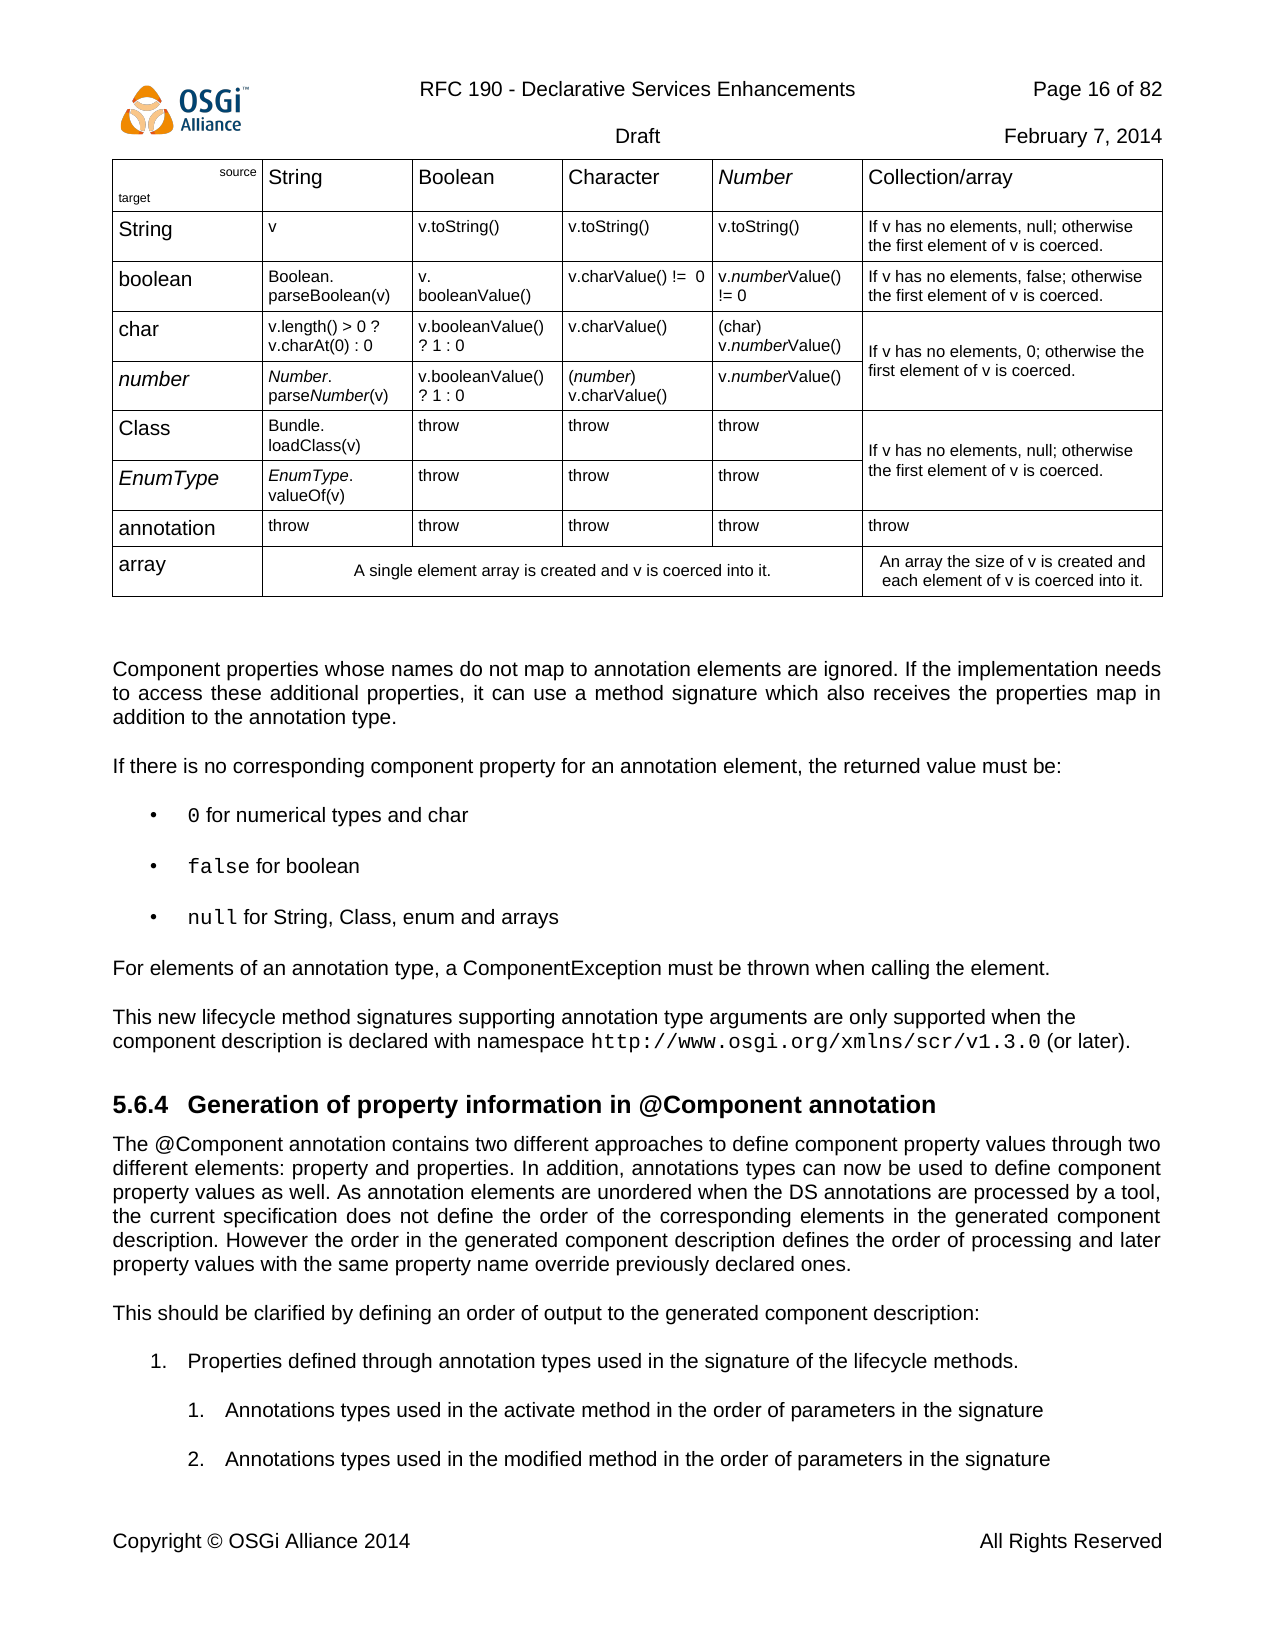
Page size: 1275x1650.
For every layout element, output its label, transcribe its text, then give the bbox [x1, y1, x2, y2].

table_cell EnumType [113, 461, 262, 510]
table_cell EnumType. valueOf(v) [263, 461, 412, 510]
table_cell String [113, 212, 262, 261]
table_cell throw [713, 411, 862, 460]
table_cell If v has no elements, 0; otherwise the first element of v is coerced. [863, 312, 1162, 410]
list Annotations types used in the activate method in the order of parameters in the signature [187, 1398, 1162, 1422]
table_cell An array the size of v is created and each element of v is coerced into it. [863, 547, 1162, 596]
table_cell (number) v.charValue() [563, 362, 712, 410]
table_cell v.length() > 0 ?v.charAt(0) : 0 [263, 312, 412, 361]
table_cell throw [413, 461, 562, 510]
table_cell v [263, 212, 412, 261]
table_cell throw [263, 511, 412, 546]
table_header source [113, 160, 262, 185]
list false for boolean [150, 854, 1162, 880]
table_cell boolean [113, 262, 262, 311]
table_cell v.charValue() != 0 [563, 262, 712, 311]
table_cell A single element array is created and v is coerced into it. [263, 547, 862, 596]
table_cell number [113, 362, 262, 410]
list Annotations types used in the modified method in the order of parameters in the signature [187, 1447, 1162, 1471]
table_cell v. booleanValue() [413, 262, 562, 311]
table_cell v.numberValue() [713, 362, 862, 410]
table_cell annotation [113, 511, 262, 546]
table_header String [263, 160, 412, 211]
table_cell If v has no elements, null; otherwise the first element of v is coerced. [863, 411, 1162, 510]
table_cell throw [563, 411, 712, 460]
table_cell Class [113, 411, 262, 460]
table_cell v.booleanValue() ? 1 : 0 [413, 312, 562, 361]
table_header Character [563, 160, 712, 211]
table_cell throw [413, 511, 562, 546]
table_cell char [113, 312, 262, 361]
table_cell If v has no elements, null; otherwise the first element of v is coerced. [863, 212, 1162, 261]
list 0 for numerical types and char [150, 803, 1162, 829]
table_header Number [713, 160, 862, 211]
table_cell Boolean. parseBoolean(v) [263, 262, 412, 311]
table_cell (char) v.numberValue() [713, 312, 862, 361]
table_cell Number. parseNumber(v) [263, 362, 412, 410]
text If there is no corresponding component property for an annotation element, the returned value must be: [112, 754, 1162, 778]
table_cell If v has no elements, false; otherwise the first element of v is coerced. [863, 262, 1162, 311]
table_cell throw [563, 461, 712, 510]
table_cell v.toString() [413, 212, 562, 261]
table_cell throw [713, 511, 862, 546]
table_cell target [113, 185, 262, 211]
text The @Component annotation contains two different approaches to define component property values through two different elements: property and properties. In addition, annotations types can now be used to define component property values as well. As annotation elements are unordered when the DS annotations are processed by a tool, the current specification does not define the order of the corresponding elements in the generated component description. However the order in the generated component description defines the order of processing and later property values with the same property name override previously declared ones. [112, 1132, 1162, 1275]
table_cell v.charValue() [563, 312, 712, 361]
text This new lifecycle method signatures supporting annotation type arguments are only supported when the component description is declared with namespace http://www.osgi.org/xmlns/scr/v1.3.0 (or later). [112, 1004, 1162, 1054]
table_cell Bundle. loadClass(v) [263, 411, 412, 460]
table_cell throw [713, 461, 862, 510]
text Component properties whose names do not map to annotation elements are ignored. If the implementation needs to access these additional properties, it can use a method signature which also receives the properties map in addition to the annotation type. [112, 657, 1162, 729]
list null for String, Class, enum and arrays [150, 905, 1162, 931]
table_header Boolean [413, 160, 562, 211]
table_cell v.toString() [563, 212, 712, 261]
list Properties defined through annotation types used in the signature of the lifecycle methods. [150, 1349, 1162, 1373]
table_cell v.booleanValue() ? 1 : 0 [413, 362, 562, 410]
table_cell throw [413, 411, 562, 460]
table_cell v.numberValue() != 0 [713, 262, 862, 311]
table_cell throw [863, 511, 1162, 546]
table_cell v.toString() [713, 212, 862, 261]
picture [113, 78, 257, 142]
table_header Collection/array [863, 160, 1162, 211]
subtitle Generation of property information in @Component annotation [112, 1090, 1162, 1119]
table_cell throw [563, 511, 712, 546]
text This should be clarified by defining an order of output to the generated component description: [112, 1300, 1162, 1324]
table_cell array [113, 547, 262, 596]
text For elements of an annotation type, a ComponentException must be thrown when calling the element. [112, 956, 1162, 979]
